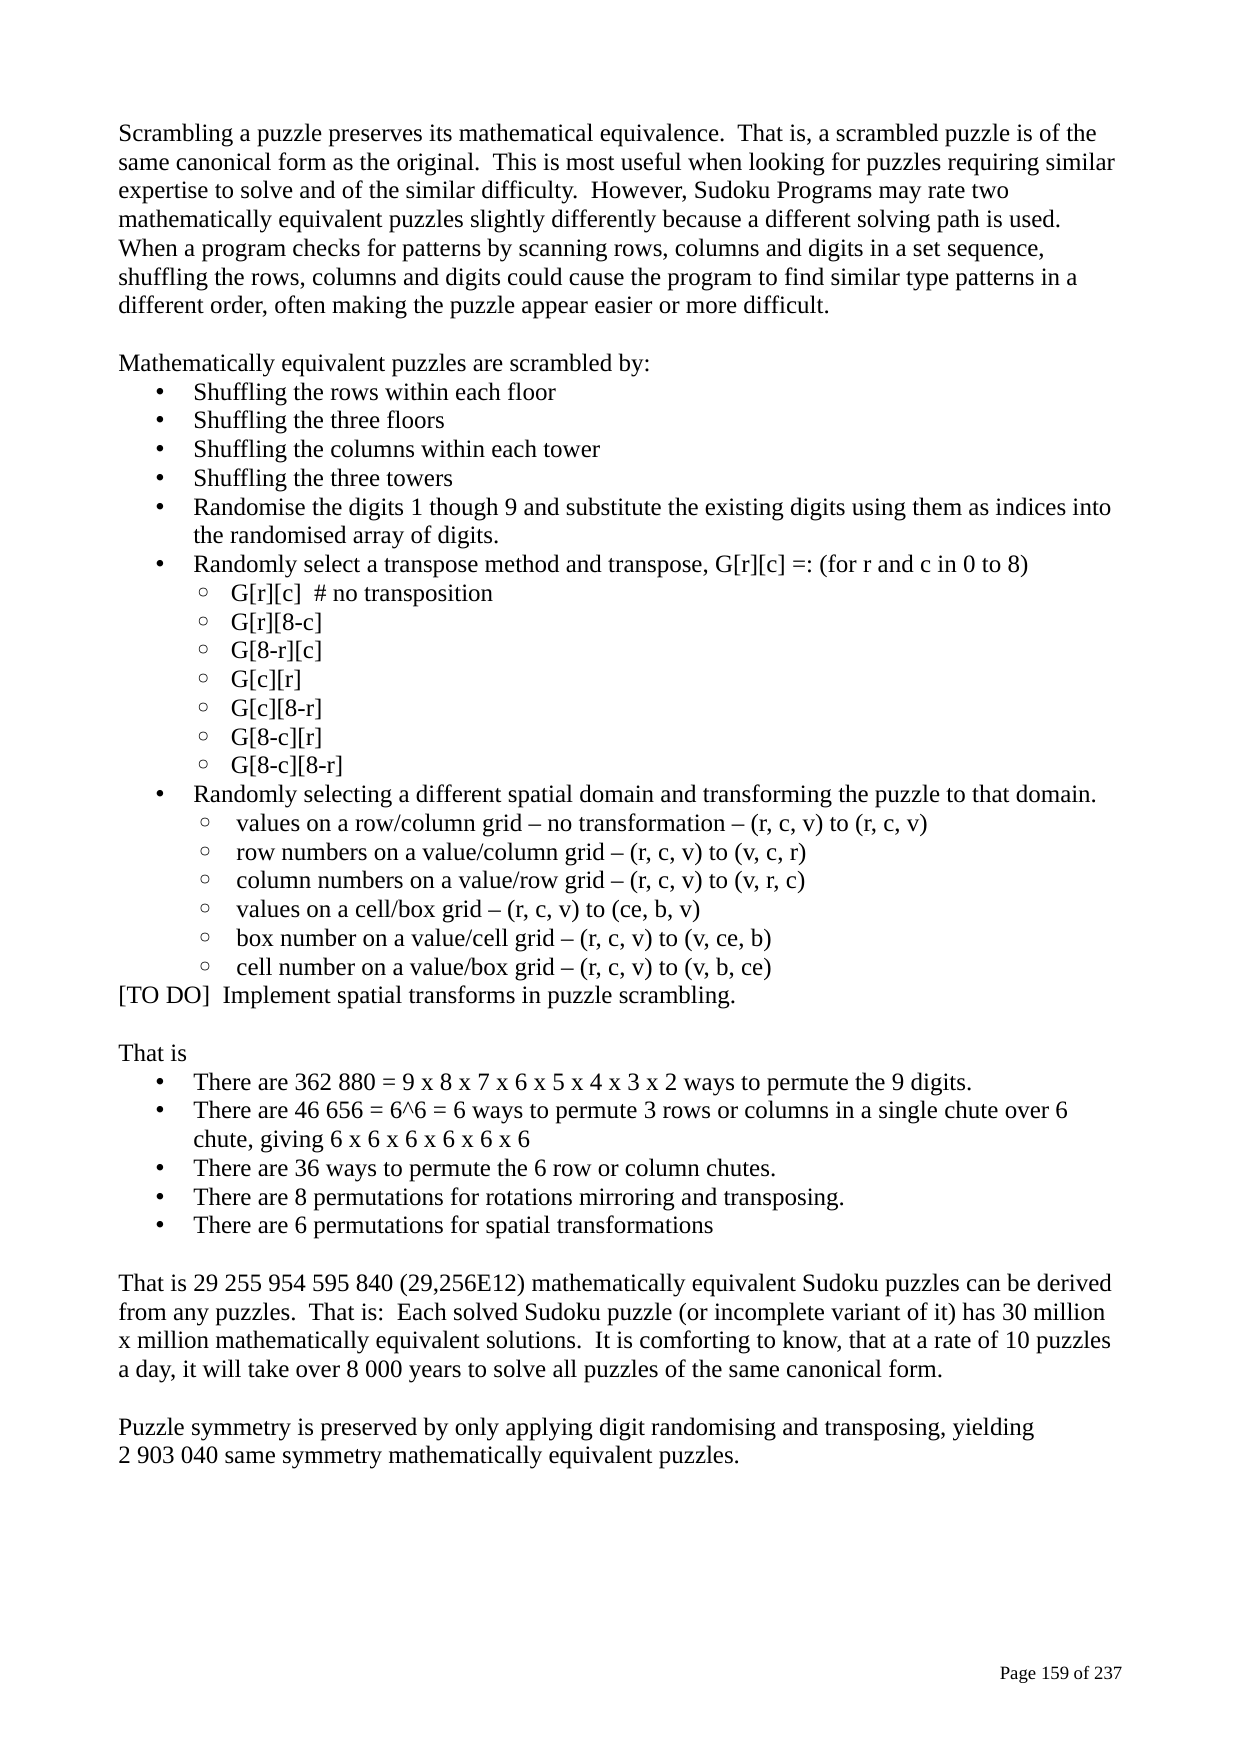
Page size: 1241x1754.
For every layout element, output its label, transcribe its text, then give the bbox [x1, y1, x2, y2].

list cell number on a value/box grid – (r, c, v) to (v, b, ce) [195, 952, 1122, 981]
list Shuffling the three towers [156, 463, 1122, 492]
list Randomly select a transpose method and transpose, G[r][c] =: (for r and c in 0 to 8) [156, 549, 1122, 578]
list row numbers on a value/column grid – (r, c, v) to (v, c, r) [195, 837, 1122, 866]
list There are 362 880 = 9 x 8 x 7 x 6 x 5 x 4 x 3 x 2 ways to permute the 9 digits. [156, 1067, 1122, 1096]
list G[r][8-c] [193, 607, 1122, 636]
text That is [118, 1038, 1122, 1067]
list Shuffling the rows within each floor [156, 377, 1122, 406]
list Randomise the digits 1 though 9 and substitute the existing digits using them as indices into the randomised array of digits. [156, 492, 1122, 549]
text [TO DO] Implement spatial transforms in puzzle scrambling. [118, 981, 1122, 1009]
list There are 46 656 = 6^6 = 6 ways to permute 3 rows or columns in a single chute over 6 chute, giving 6 x 6 x 6 x 6 x 6 x 6 [156, 1096, 1122, 1153]
list column numbers on a value/row grid – (r, c, v) to (v, r, c) [195, 866, 1122, 894]
list G[c][8-r] [193, 693, 1122, 722]
list values on a cell/box grid – (r, c, v) to (ce, b, v) [195, 894, 1122, 923]
text Puzzle symmetry is preserved by only applying digit randomising and transposing, yielding 2 903 040 same symmetry mathematically equivalent puzzles. [118, 1412, 1122, 1469]
list G[8-c][8-r] [193, 751, 1122, 779]
list Shuffling the three floors [156, 406, 1122, 434]
list There are 36 ways to permute the 6 row or column chutes. [156, 1153, 1122, 1182]
list Randomly selecting a different spatial domain and transforming the puzzle to that domain. [156, 779, 1122, 808]
text Scrambling a puzzle preserves its mathematical equivalence. That is, a scrambled puzzle is of the same canonical form as the original. This is most useful when looking for puzzles requiring similar expertise to solve and of the similar difficulty. However, Sudoku Programs may rate two mathematically equivalent puzzles slightly differently because a different solving path is used. When a program checks for patterns by scanning rows, columns and digits in a set sequence, shuffling the rows, columns and digits could cause the program to find similar type patterns in a different order, often making the puzzle appear easier or more difficult. [118, 118, 1122, 319]
list G[c][r] [193, 664, 1122, 693]
text Mathematically equivalent puzzles are scrambled by: [118, 348, 1122, 377]
list There are 6 permutations for spatial transformations [156, 1211, 1122, 1239]
list values on a row/column grid – no transformation – (r, c, v) to (r, c, v) [195, 808, 1122, 837]
text That is 29 255 954 595 840 (29,256E12) mathematically equivalent Sudoku puzzles can be derived from any puzzles. That is: Each solved Sudoku puzzle (or incomplete variant of it) has 30 million x million mathematically equivalent solutions. It is comforting to know, that at a rate of 10 puzzles a day, it will take over 8 000 years to solve all puzzles of the same canonical form. [118, 1268, 1122, 1383]
list G[8-r][c] [193, 636, 1122, 664]
list G[r][c] # no transposition [193, 578, 1122, 607]
list Shuffling the columns within each tower [156, 434, 1122, 463]
list box number on a value/cell grid – (r, c, v) to (v, ce, b) [195, 923, 1122, 952]
list There are 8 permutations for rotations mirroring and transposing. [156, 1182, 1122, 1211]
list G[8-c][r] [193, 722, 1122, 751]
